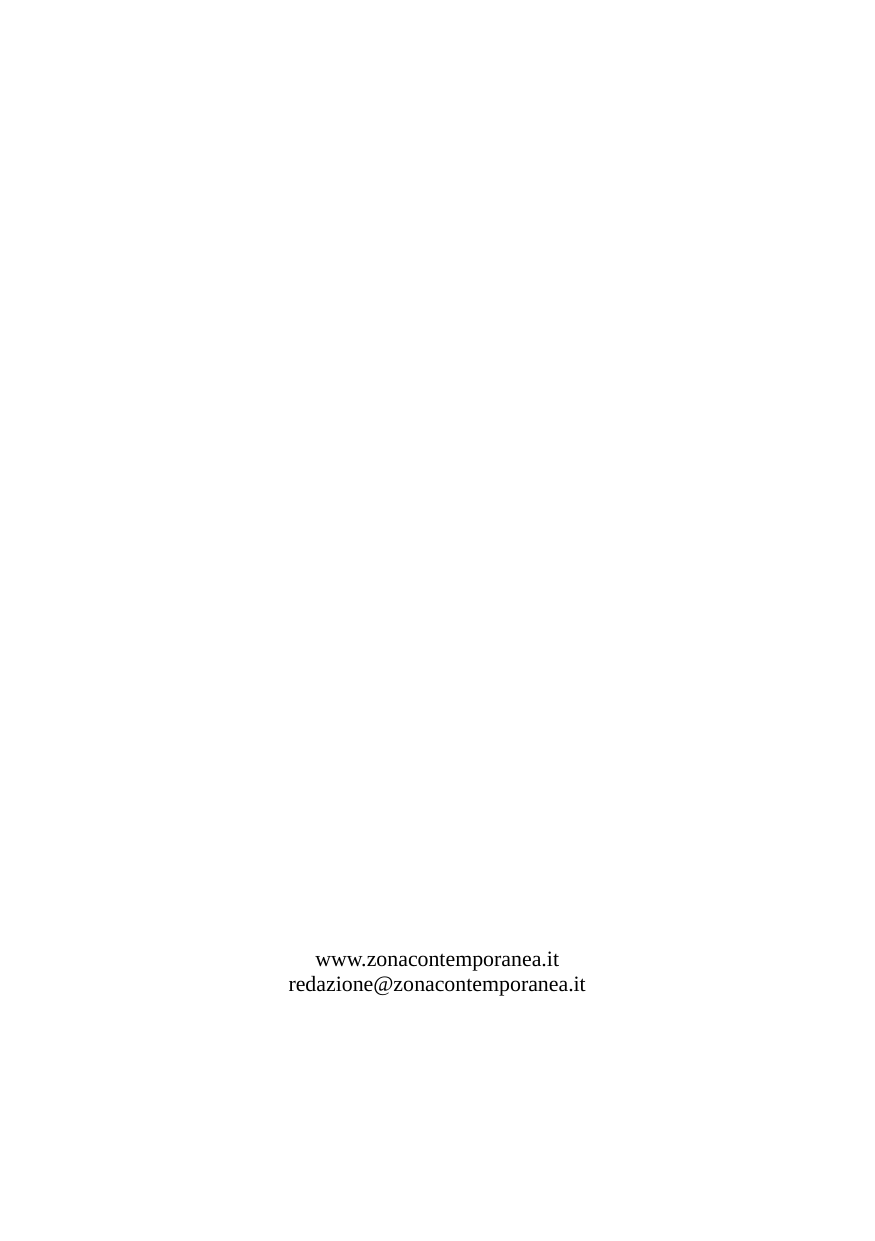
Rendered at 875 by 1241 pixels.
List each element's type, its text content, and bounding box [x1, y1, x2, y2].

text redazione@zonacontemporanea.it [88, 971, 786, 996]
text www.zonacontemporanea.it [88, 946, 786, 971]
